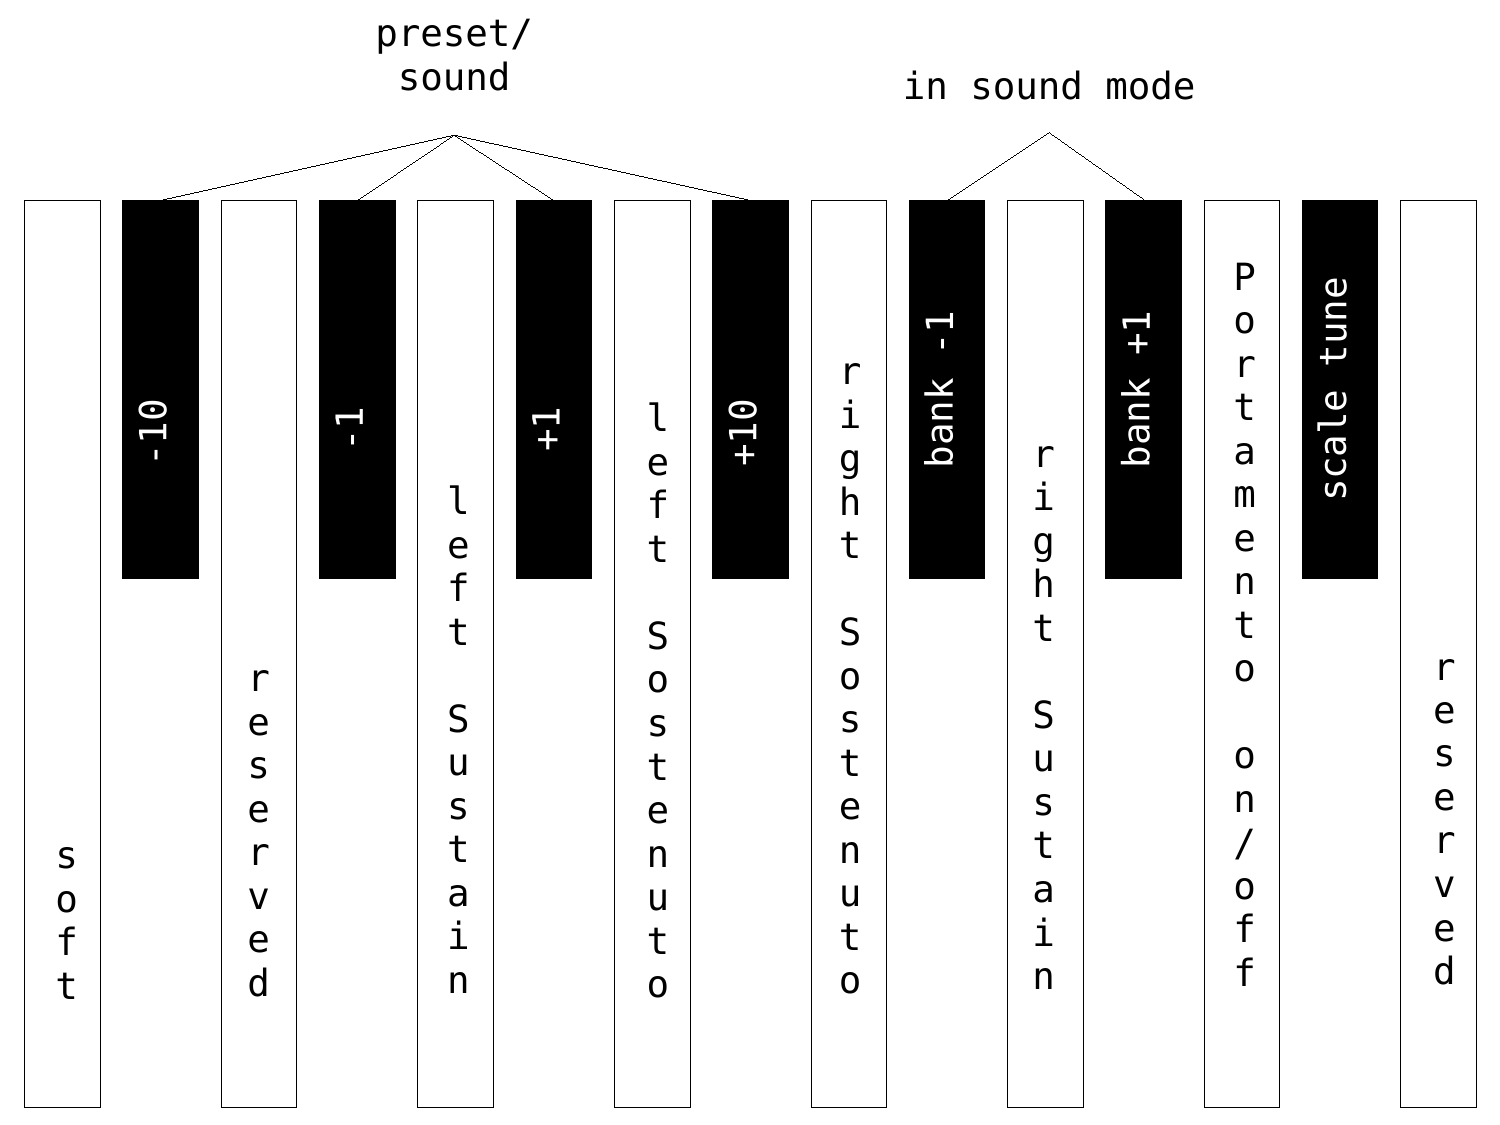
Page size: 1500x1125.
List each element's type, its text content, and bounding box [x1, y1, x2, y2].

text_box -1 [320, 328, 396, 467]
text_box [1007, 200, 1084, 1108]
text_box [221, 200, 297, 344]
text_box [319, 200, 396, 579]
text_box preset/sound [342, 4, 567, 136]
text_box [122, 200, 199, 579]
text_box Portamento on/off [1233, 248, 1249, 1112]
text_box left Sostenuto [646, 389, 662, 1106]
text_box [1204, 200, 1280, 1108]
text_box right Sostenuto [838, 342, 854, 1109]
text_box bank -1 [910, 200, 987, 579]
text_box +10 [714, 343, 790, 482]
text_box +1 [517, 328, 593, 467]
text_box [614, 200, 691, 1108]
text_box [712, 200, 789, 579]
text_box [221, 482, 297, 1108]
text_box reserved [1432, 637, 1448, 1109]
text_box right Sustain [1031, 425, 1048, 1111]
text_box scale tune [1303, 200, 1387, 579]
text_box [1400, 200, 1477, 1108]
text_box in sound mode [833, 57, 1265, 133]
text_box [811, 200, 887, 1108]
text_box bank +1 [1107, 200, 1183, 579]
text_box [516, 200, 592, 579]
text_box reserved [247, 649, 263, 1109]
text_box left Sustain [446, 472, 462, 1108]
text_box [24, 200, 101, 1108]
text_box soft [54, 826, 71, 1108]
text_box -10 [124, 343, 311, 482]
text_box [417, 200, 494, 1108]
